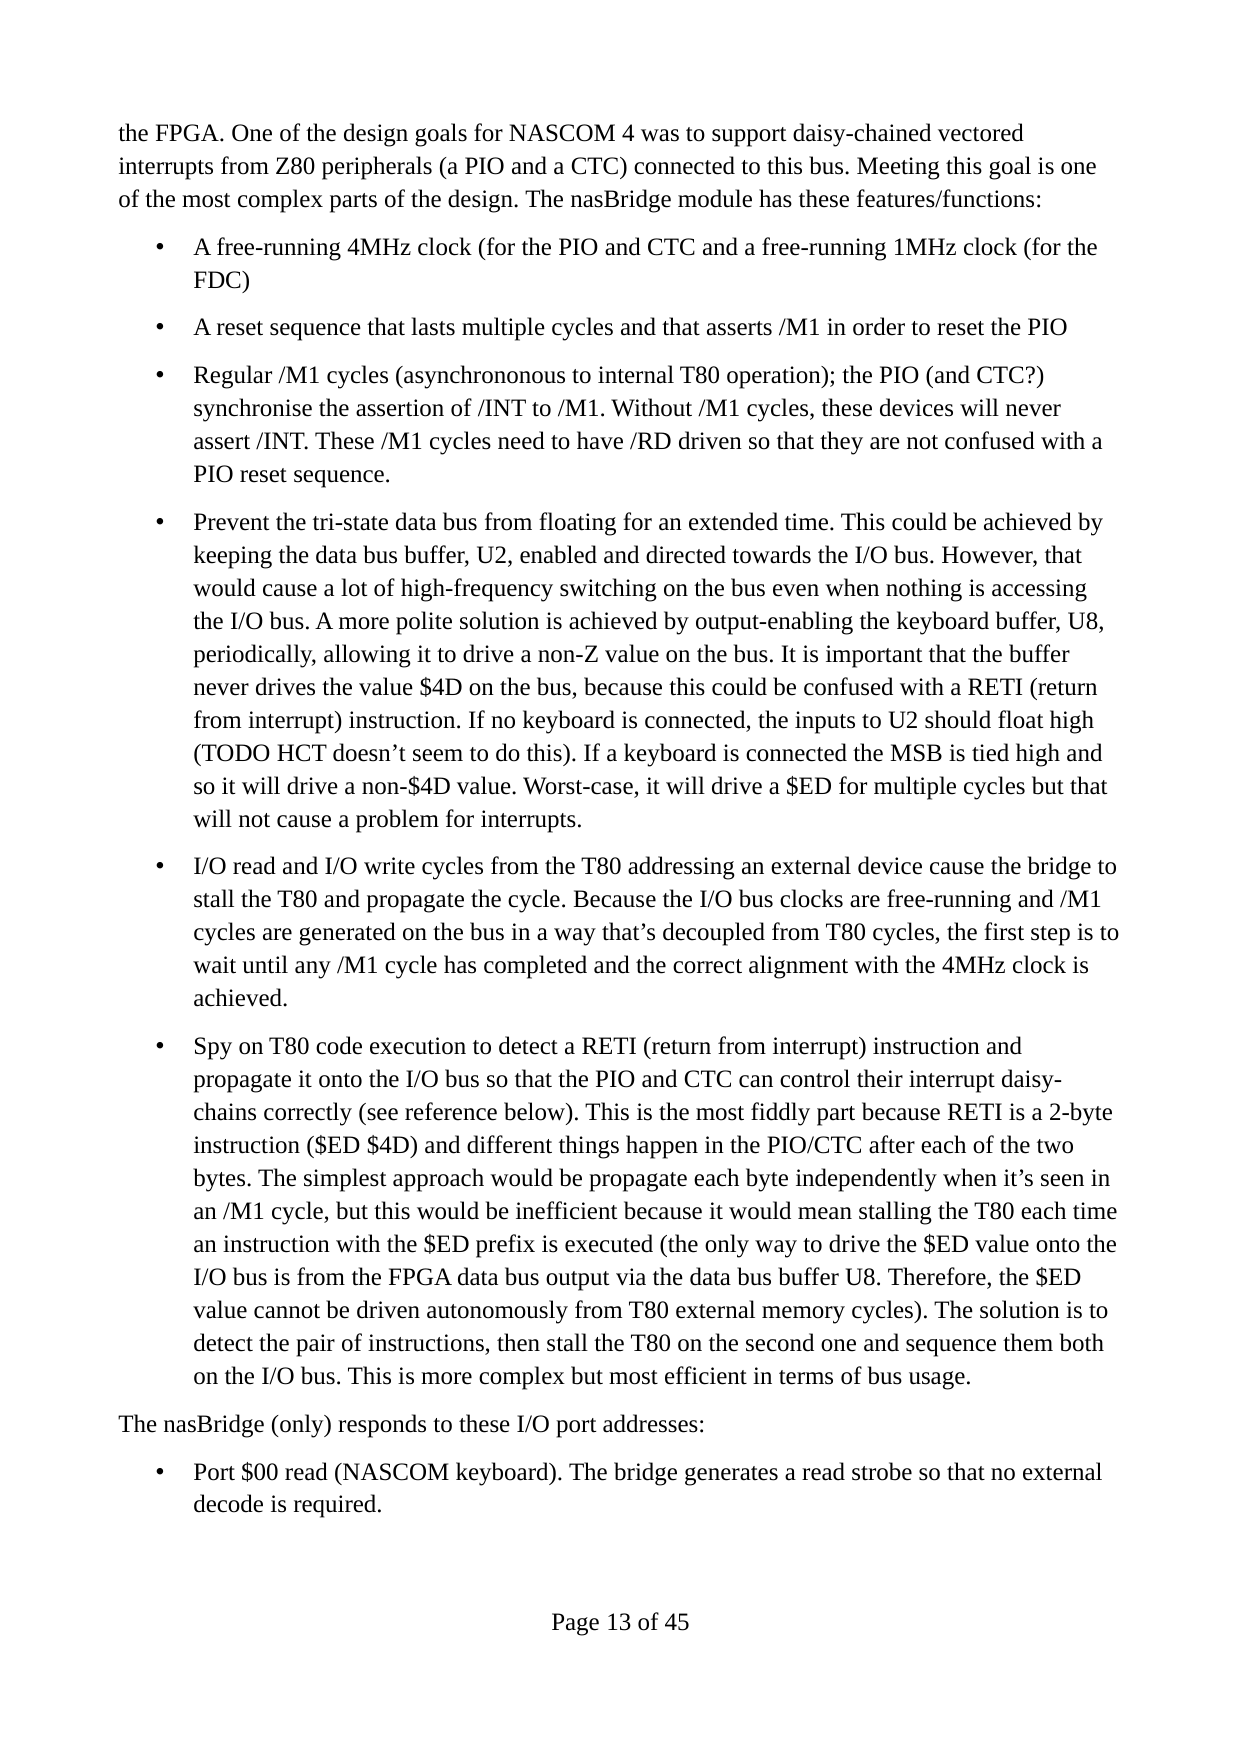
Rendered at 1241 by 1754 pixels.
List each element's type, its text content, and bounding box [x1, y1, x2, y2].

list Spy on T80 code execution to detect a RETI (return from interrupt) instruction and propagate it onto the I/O bus so that the PIO and CTC can control their interrupt daisy-chains correctly (see reference below). This is the most fiddly part because RETI is a 2-byte instruction ($ED $4D) and different things happen in the PIO/CTC after each of the two bytes. The simplest approach would be propagate each byte independently when it’s seen in an /M1 cycle, but this would be inefficient because it would mean stalling the T80 each time an instruction with the $ED prefix is executed (the only way to drive the $ED value onto the I/O bus is from the FPGA data bus output via the data bus buffer U8. Therefore, the $ED value cannot be driven autonomously from T80 external memory cycles). The solution is to detect the pair of instructions, then stall the T80 on the second one and sequence them both on the I/O bus. This is more complex but most efficient in terms of bus usage. [156, 1031, 1122, 1390]
list Port $00 read (NASCOM keyboard). The bridge generates a read strobe so that no external decode is required. [156, 1457, 1122, 1518]
text The nasBridge (only) responds to these I/O port addresses: [118, 1409, 1122, 1438]
list A free-running 4MHz clock (for the PIO and CTC and a free-running 1MHz clock (for the FDC) [156, 232, 1122, 293]
list A reset sequence that lasts multiple cycles and that asserts /M1 in order to reset the PIO [156, 312, 1122, 341]
text the FPGA. One of the design goals for NASCOM 4 was to support daisy-chained vectored interrupts from Z80 peripherals (a PIO and a CTC) connected to this bus. Meeting this goal is one of the most complex parts of the design. The nasBridge module has these features/functions: [118, 118, 1122, 213]
list Prevent the tri-state data bus from floating for an extended time. This could be achieved by keeping the data bus buffer, U2, enabled and directed towards the I/O bus. However, that would cause a lot of high-frequency switching on the bus even when nothing is accessing the I/O bus. A more polite solution is achieved by output-enabling the keyboard buffer, U8, periodically, allowing it to drive a non-Z value on the bus. It is important that the buffer never drives the value $4D on the bus, because this could be confused with a RETI (return from interrupt) instruction. If no keyboard is connected, the inputs to U2 should float high (TODO HCT doesn’t seem to do this). If a keyboard is connected the MSB is tied high and so it will drive a non-$4D value. Worst-case, it will drive a $ED for multiple cycles but that will not cause a problem for interrupts. [156, 507, 1122, 833]
list Regular /M1 cycles (asynchrononous to internal T80 operation); the PIO (and CTC?) synchronise the assertion of /INT to /M1. Without /M1 cycles, these devices will never assert /INT. These /M1 cycles need to have /RD driven so that they are not confused with a PIO reset sequence. [156, 360, 1122, 488]
list I/O read and I/O write cycles from the T80 addressing an external device cause the bridge to stall the T80 and propagate the cycle. Because the I/O bus clocks are free-running and /M1 cycles are generated on the bus in a way that’s decoupled from T80 cycles, the first step is to wait until any /M1 cycle has completed and the correct alignment with the 4MHz clock is achieved. [156, 851, 1122, 1012]
